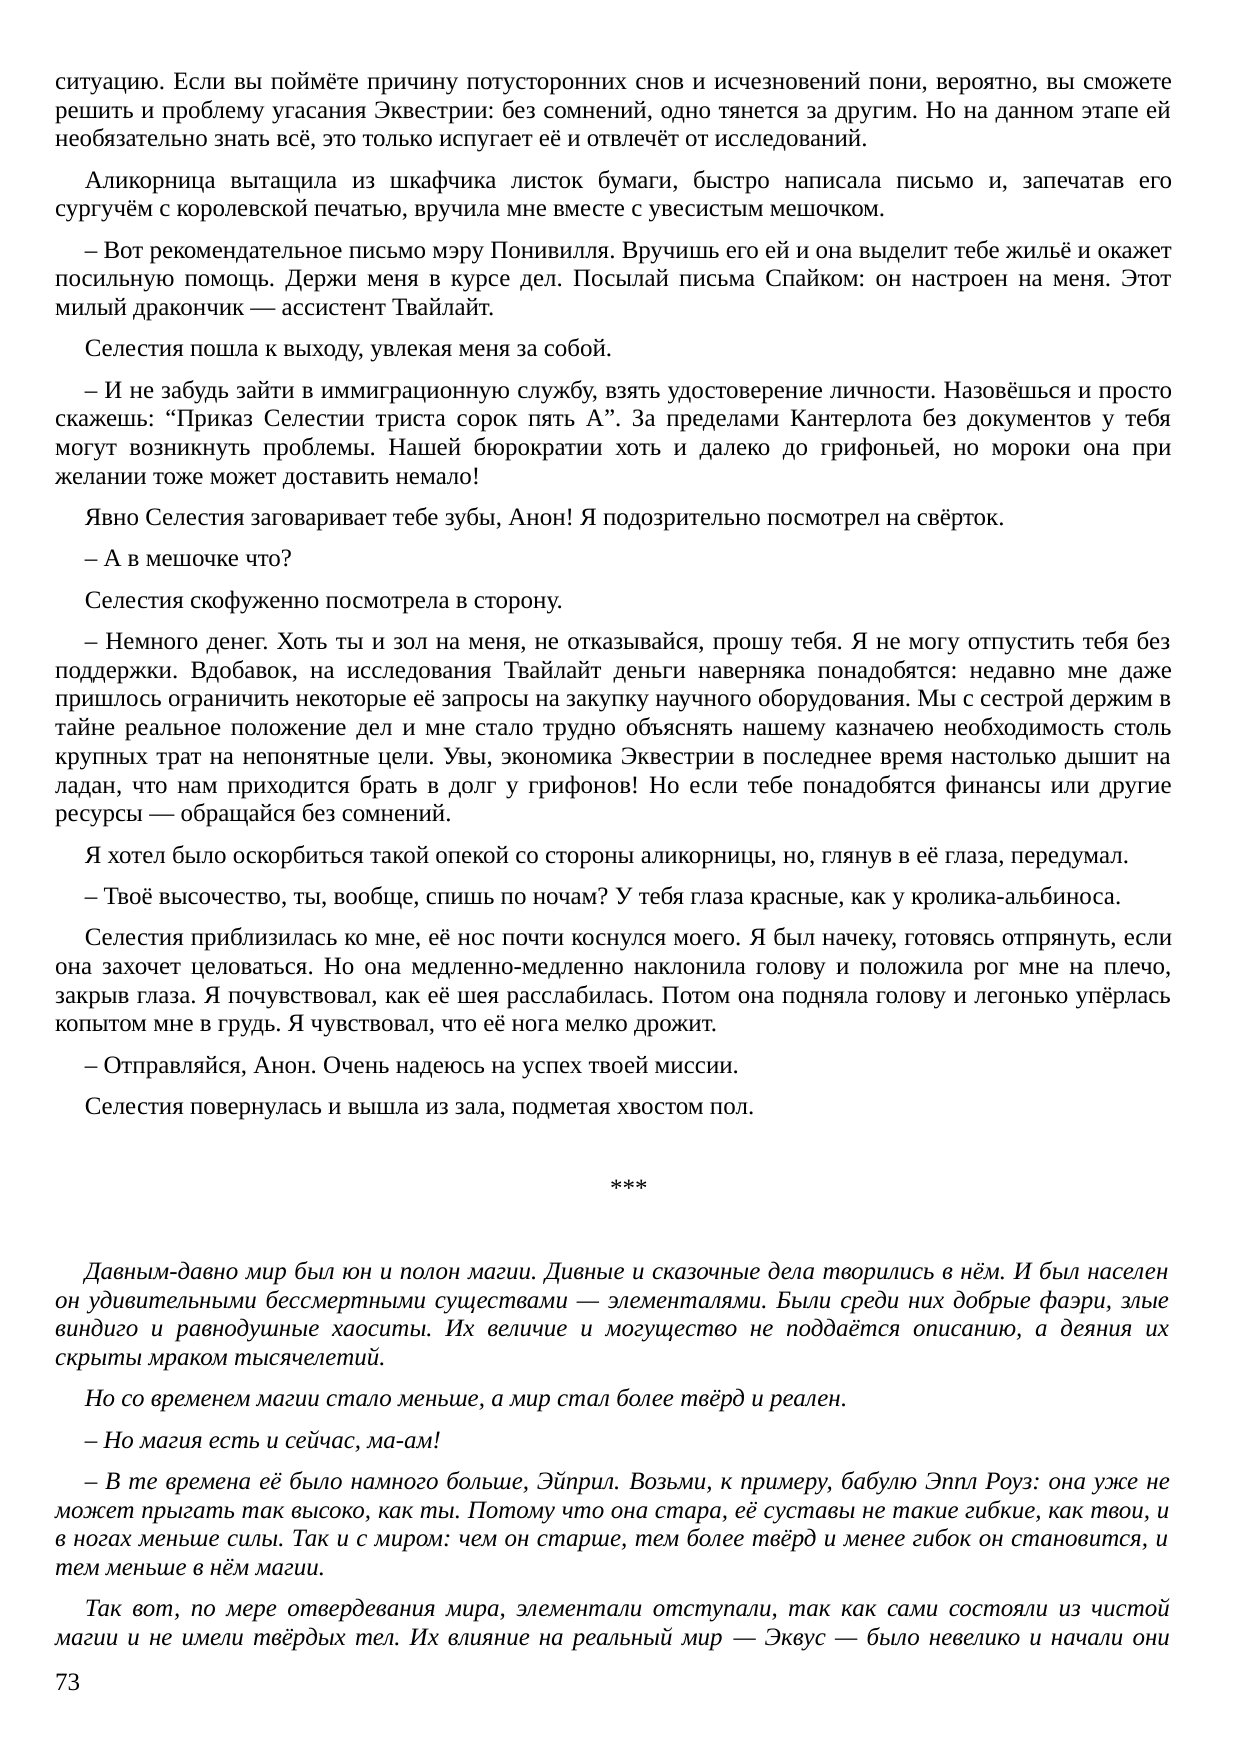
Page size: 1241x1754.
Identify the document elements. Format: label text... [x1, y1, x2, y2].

text – А в мешочке что? [55, 543, 1173, 572]
text ситуацию. Если вы поймёте причину потусторонних снов и исчезновений пони, вероятно, вы сможете решить и проблему угасания Эквестрии: без сомнений, одно тянется за другим. Но на данном этапе ей необязательно знать всё, это только испугает её и отвлечёт от исследований. [55, 66, 1173, 152]
text – Немного денег. Хоть ты и зол на меня, не отказывайся, прошу тебя. Я не могу отпустить тебя без поддержки. Вдобавок, на исследования Твайлайт деньги наверняка понадобятся: недавно мне даже пришлось ограничить некоторые её запросы на закупку научного оборудования. Мы с сестрой держим в тайне реальное положение дел и мне стало трудно объяснять нашему казначею необходимость столь крупных трат на непонятные цели. Увы, экономика Эквестрии в последнее время настолько дышит на ладан, что нам приходится брать в долг у грифонов! Но если тебе понадобятся финансы или другие ресурсы — обращайся без сомнений. [55, 626, 1173, 827]
text Но со временем магии стало меньше, а мир стал более твёрд и реален. [55, 1383, 1173, 1412]
text Давным-давно мир был юн и полон магии. Дивные и сказочные дела творились в нём. И был населен он удивительными бессмертными существами — элементалями. Были среди них добрые фаэри, злые виндиго и равнодушные хаоситы. Их величие и могущество не поддаётся описанию, а деяния их скрыты мраком тысячелетий. [55, 1256, 1173, 1371]
text Селестия скофуженно посмотрела в сторону. [55, 585, 1173, 613]
text – Отправляйся, Анон. Очень надеюсь на успех твоей миссии. [55, 1050, 1173, 1078]
text Явно Селестия заговаривает тебе зубы, Анон! Я подозрительно посмотрел на свёрток. [55, 502, 1173, 531]
text Селестия пошла к выходу, увлекая меня за собой. [55, 333, 1173, 362]
text – В те времена её было намного больше, Эйприл. Возьми, к примеру, бабулю Эппл Роуз: она уже не может прыгать так высоко, как ты. Потому что она стара, её суставы не такие гибкие, как твои, и в ногах меньше силы. Так и с миром: чем он старше, тем более твёрд и менее гибок он становится, и тем меньше в нём магии. [55, 1466, 1173, 1581]
text Селестия повернулась и вышла из зала, подметая хвостом пол. [55, 1091, 1173, 1120]
text *** [55, 1173, 1173, 1202]
text – Вот рекомендательное письмо мэру Понивилля. Вручишь его ей и она выделит тебе жильё и окажет посильную помощь. Держи меня в курсе дел. Посылай письма Спайком: он настроен на меня. Этот милый дракончик — ассистент Твайлайт. [55, 235, 1173, 321]
text – Но магия есть и сейчас, ма-ам! [55, 1425, 1173, 1453]
text – И не забудь зайти в иммиграционную службу, взять удостоверение личности. Назовёшься и просто скажешь: “Приказ Селестии триста сорок пять А”. За пределами Кантерлота без документов у тебя могут возникнуть проблемы. Нашей бюрократии хоть и далеко до грифоньей, но мороки она при желании тоже может доставить немало! [55, 375, 1173, 490]
text Селестия приблизилась ко мне, её нос почти коснулся моего. Я был начеку, готовясь отпрянуть, если она захочет целоваться. Но она медленно-медленно наклонила голову и положила рог мне на плечо, закрыв глаза. Я почувствовал, как её шея расслабилась. Потом она подняла голову и легонько упёрлась копытом мне в грудь. Я чувствовал, что её нога мелко дрожит. [55, 922, 1173, 1037]
text Так вот, по мере отвердевания мира, элементали отступали, так как сами состояли из чистой магии и не имели твёрдых тел. Их влияние на реальный мир — Эквус — было невелико и начали они [55, 1593, 1173, 1651]
text Я хотел было оскорбиться такой опекой со стороны аликорницы, но, глянув в её глаза, передумал. [55, 840, 1173, 868]
text Аликорница вытащила из шкафчика листок бумаги, быстро написала письмо и, запечатав его сургучём с королевской печатью, вручила мне вместе с увесистым мешочком. [55, 165, 1173, 222]
text – Твоё высочество, ты, вообще, спишь по ночам? У тебя глаза красные, как у кролика-альбиноса. [55, 881, 1173, 910]
